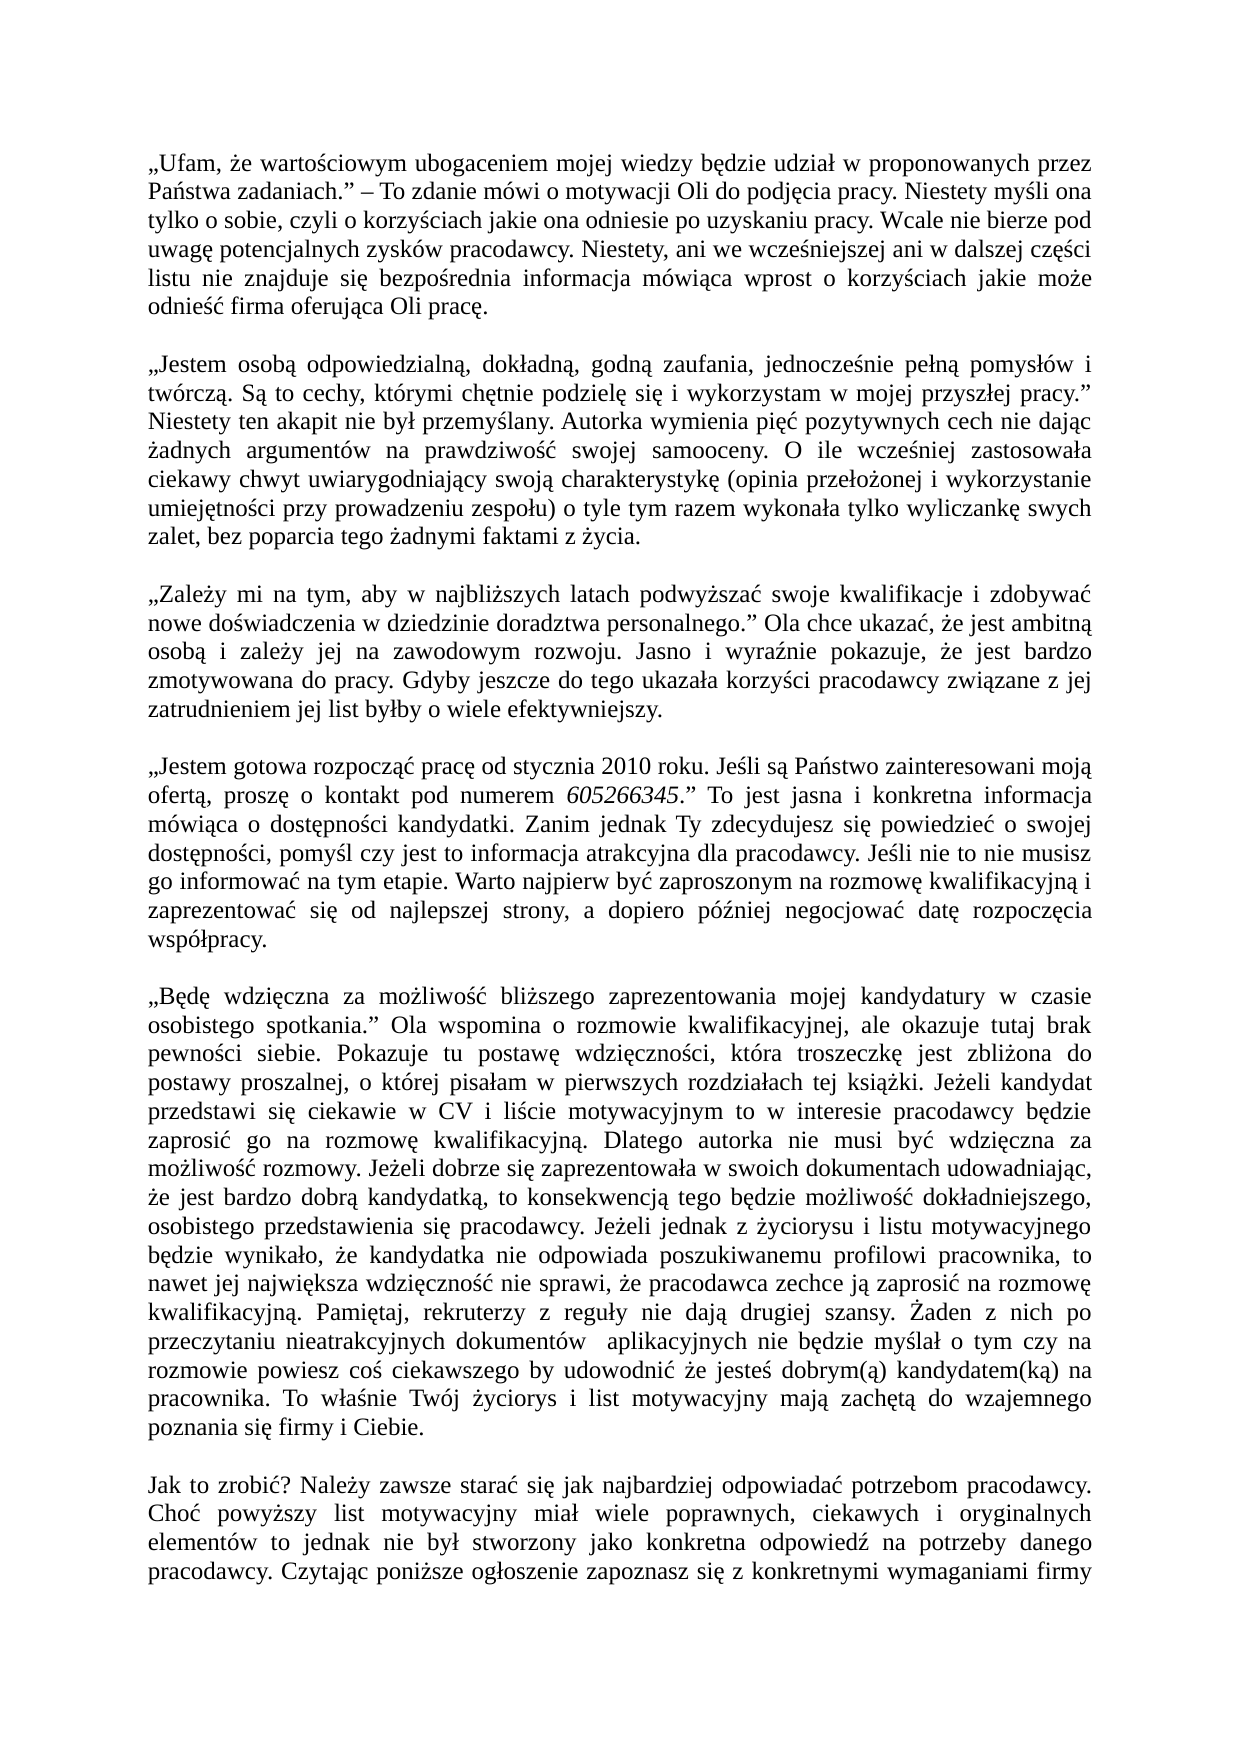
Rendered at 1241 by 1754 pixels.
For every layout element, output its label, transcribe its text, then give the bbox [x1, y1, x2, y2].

text „Ufam, że wartościowym ubogaceniem mojej wiedzy będzie udział w proponowanych przez Państwa zadaniach.” – To zdanie mówi o motywacji Oli do podjęcia pracy. Niestety myśli ona tylko o sobie, czyli o korzyściach jakie ona odniesie po uzyskaniu pracy. Wcale nie bierze pod uwagę potencjalnych zysków pracodawcy. Niestety, ani we wcześniejszej ani w dalszej części listu nie znajduje się bezpośrednia informacja mówiąca wprost o korzyściach jakie może odnieść firma oferująca Oli pracę. [148, 148, 1093, 320]
text „Będę wdzięczna za możliwość bliższego zaprezentowania mojej kandydatury w czasie osobistego spotkania.” Ola wspomina o rozmowie kwalifikacyjnej, ale okazuje tutaj brak pewności siebie. Pokazuje tu postawę wdzięczności, która troszeczkę jest zbliżona do postawy proszalnej, o której pisałam w pierwszych rozdziałach tej książki. Jeżeli kandydat przedstawi się ciekawie w CV i liście motywacyjnym to w interesie pracodawcy będzie zaprosić go na rozmowę kwalifikacyjną. Dlatego autorka nie musi być wdzięczna za możliwość rozmowy. Jeżeli dobrze się zaprezentowała w swoich dokumentach udowadniając, że jest bardzo dobrą kandydatką, to konsekwencją tego będzie możliwość dokładniejszego, osobistego przedstawienia się pracodawcy. Jeżeli jednak z życiorysu i listu motywacyjnego będzie wynikało, że kandydatka nie odpowiada poszukiwanemu profilowi pracownika, to nawet jej największa wdzięczność nie sprawi, że pracodawca zechce ją zaprosić na rozmowę kwalifikacyjną. Pamiętaj, rekruterzy z reguły nie dają drugiej szansy. Żaden z nich po przeczytaniu nieatrakcyjnych dokumentów aplikacyjnych nie będzie myślał o tym czy na rozmowie powiesz coś ciekawszego by udowodnić że jesteś dobrym(ą) kandydatem(ką) na pracownika. To właśnie Twój życiorys i list motywacyjny mają zachętą do wzajemnego poznania się firmy i Ciebie. [148, 981, 1093, 1441]
text „Jestem osobą odpowiedzialną, dokładną, godną zaufania, jednocześnie pełną pomysłów i twórczą. Są to cechy, którymi chętnie podzielę się i wykorzystam w mojej przyszłej pracy.” Niestety ten akapit nie był przemyślany. Autorka wymienia pięć pozytywnych cech nie dając żadnych argumentów na prawdziwość swojej samooceny. O ile wcześniej zastosowała ciekawy chwyt uwiarygodniający swoją charakterystykę (opinia przełożonej i wykorzystanie umiejętności przy prowadzeniu zespołu) o tyle tym razem wykonała tylko wyliczankę swych zalet, bez poparcia tego żadnymi faktami z życia. [148, 349, 1093, 550]
text „Jestem gotowa rozpocząć pracę od stycznia 2010 roku. Jeśli są Państwo zainteresowani moją ofertą, proszę o kontakt pod numerem 605266345.” To jest jasna i konkretna informacja mówiąca o dostępności kandydatki. Zanim jednak Ty zdecydujesz się powiedzieć o swojej dostępności, pomyśl czy jest to informacja atrakcyjna dla pracodawcy. Jeśli nie to nie musisz go informować na tym etapie. Warto najpierw być zaproszonym na rozmowę kwalifikacyjną i zaprezentować się od najlepszej strony, a dopiero później negocjować datę rozpoczęcia współpracy. [148, 751, 1093, 953]
text „Zależy mi na tym, aby w najbliższych latach podwyższać swoje kwalifikacje i zdobywać nowe doświadczenia w dziedzinie doradztwa personalnego.” Ola chce ukazać, że jest ambitną osobą i zależy jej na zawodowym rozwoju. Jasno i wyraźnie pokazuje, że jest bardzo zmotywowana do pracy. Gdyby jeszcze do tego ukazała korzyści pracodawcy związane z jej zatrudnieniem jej list byłby o wiele efektywniejszy. [148, 579, 1093, 723]
text Jak to zrobić? Należy zawsze starać się jak najbardziej odpowiadać potrzebom pracodawcy. Choć powyższy list motywacyjny miał wiele poprawnych, ciekawych i oryginalnych elementów to jednak nie był stworzony jako konkretna odpowiedź na potrzeby danego pracodawcy. Czytając poniższe ogłoszenie zapoznasz się z konkretnymi wymaganiami firmy [148, 1470, 1093, 1585]
